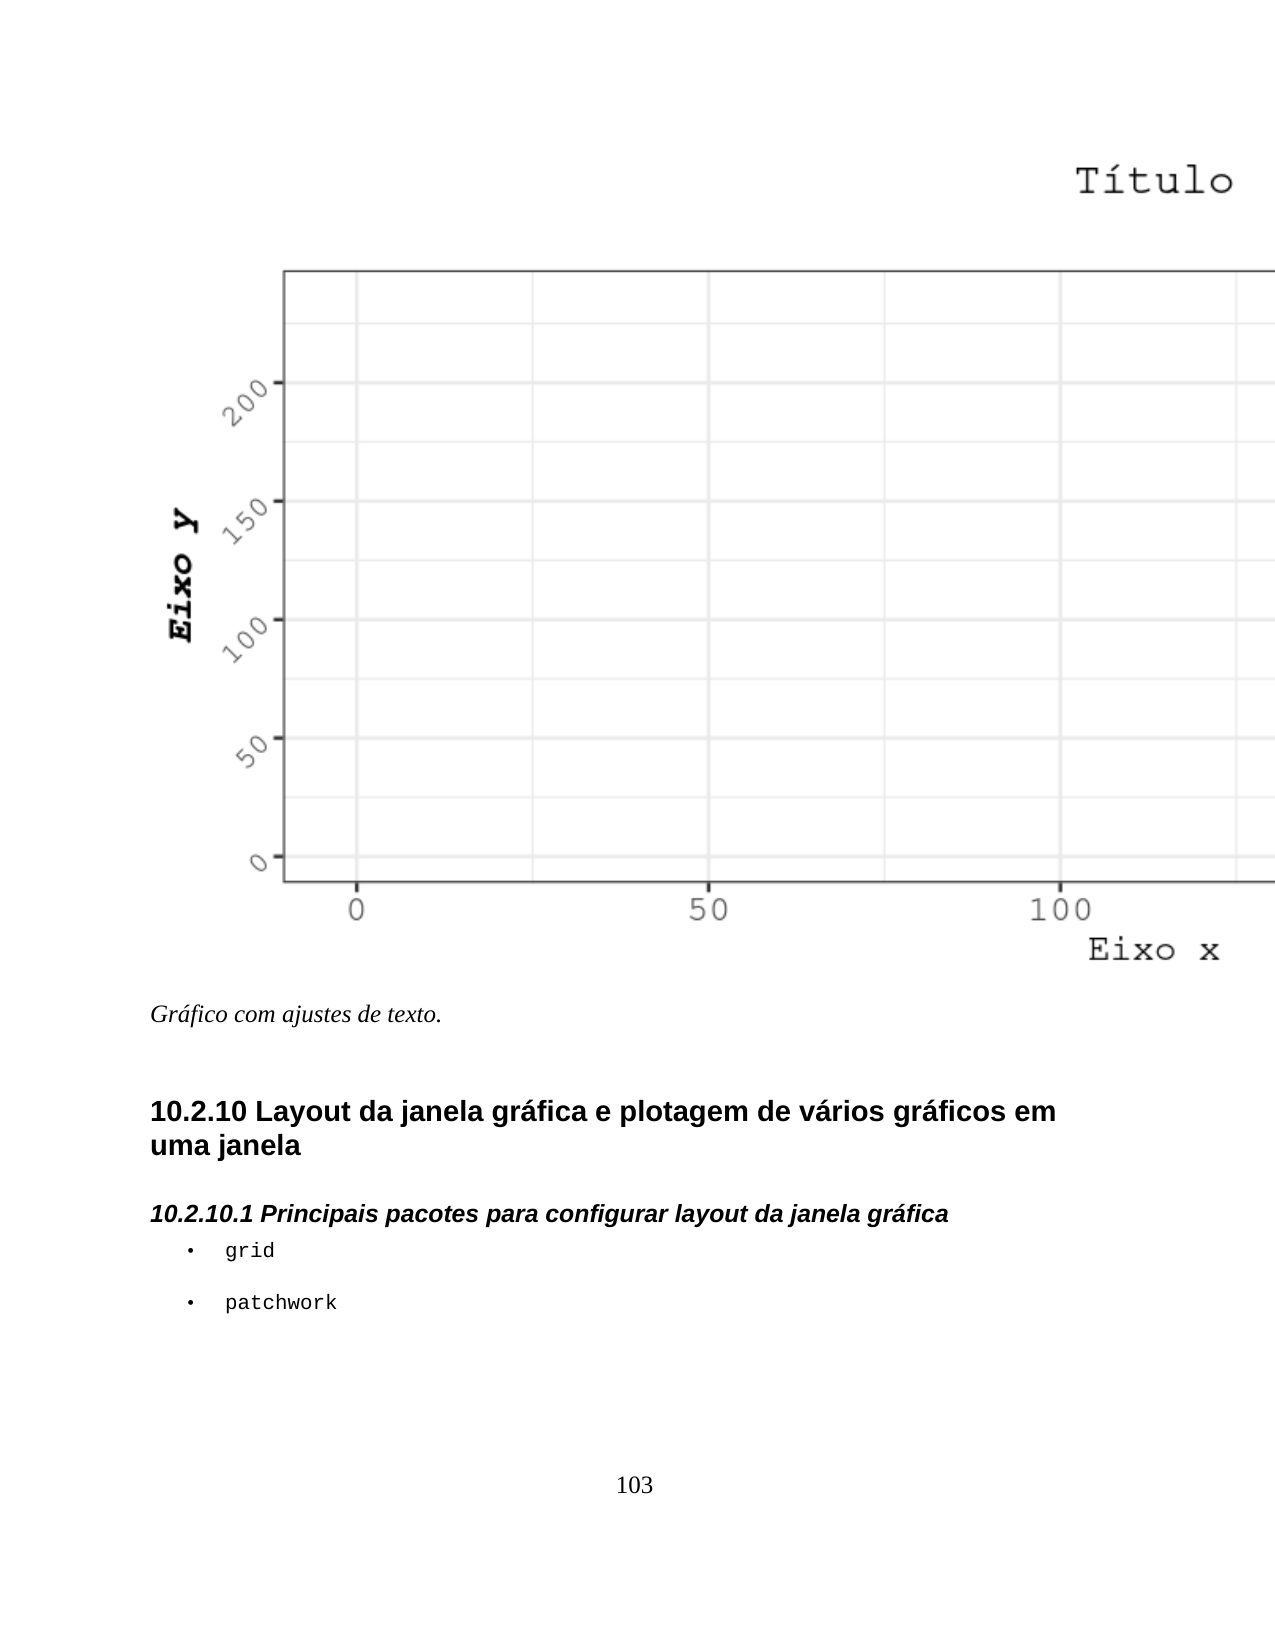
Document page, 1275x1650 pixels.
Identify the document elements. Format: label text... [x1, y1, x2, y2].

list grid [187, 1240, 1125, 1292]
text Gráfico com ajustes de texto. [150, 999, 1125, 1028]
list patchwork [187, 1292, 1125, 1345]
picture [150, 150, 1275, 987]
subtitle 10.2.10 Layout da janela gráfica e plotagem de vários gráficos em uma janela [150, 1094, 1125, 1161]
subtitle 10.2.10.1 Principais pacotes para configurar layout da janela gráfica [150, 1199, 1125, 1227]
